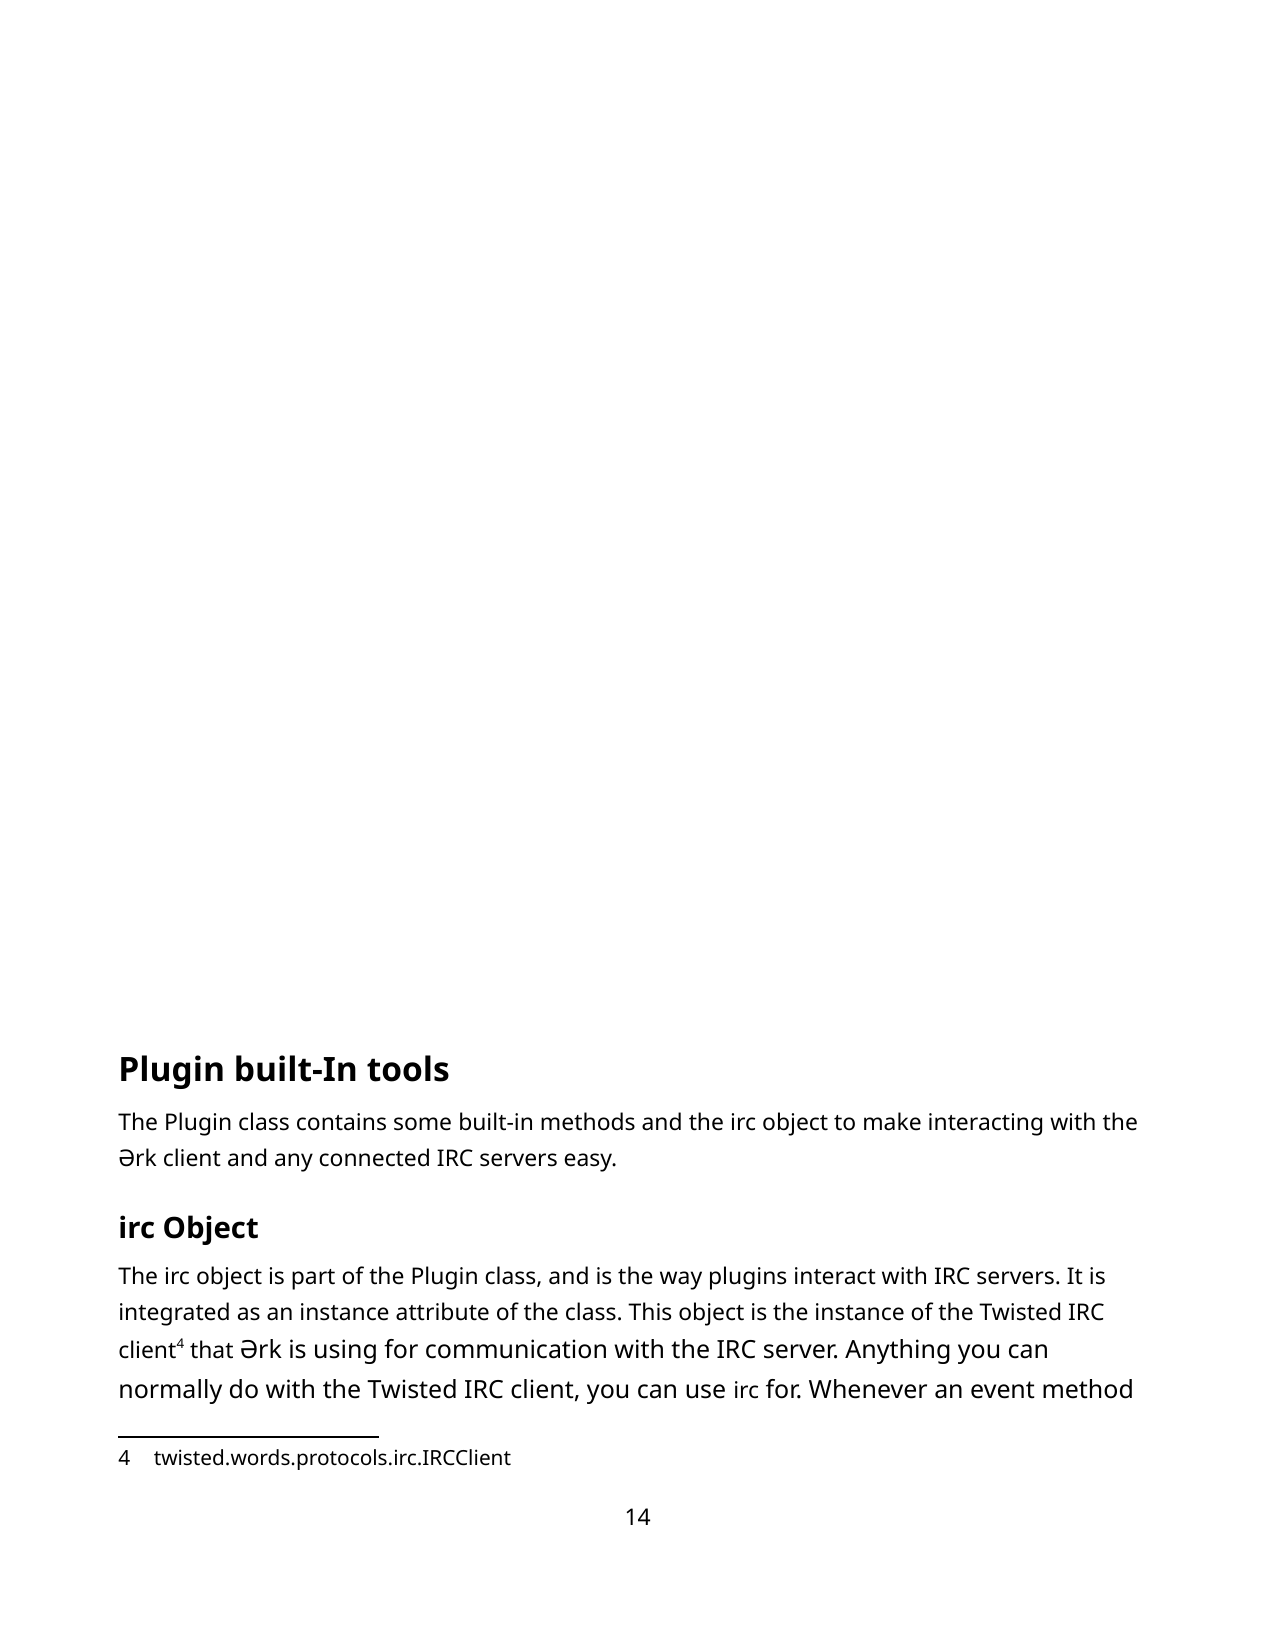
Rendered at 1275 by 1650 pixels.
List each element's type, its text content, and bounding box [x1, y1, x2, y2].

subtitle irc Object [118, 1207, 1157, 1247]
subtitle Plugin built-In tools [118, 1045, 1157, 1091]
text The Plugin class contains some built-in methods and the irc object to make interacting with the Ərk client and any connected IRC servers easy. [118, 1103, 1157, 1173]
text The irc object is part of the Plugin class, and is the way plugins interact with IRC servers. It is integrated as an instance attribute of the class. This object is the instance of the Twisted IRC client that Ərk is using for communication with the IRC server. Anything you can normally do with the Twisted IRC client, you can use irc for. Whenever an event method [118, 1260, 1157, 1405]
text twisted.words.protocols.irc.IRCClient [118, 1443, 1157, 1471]
